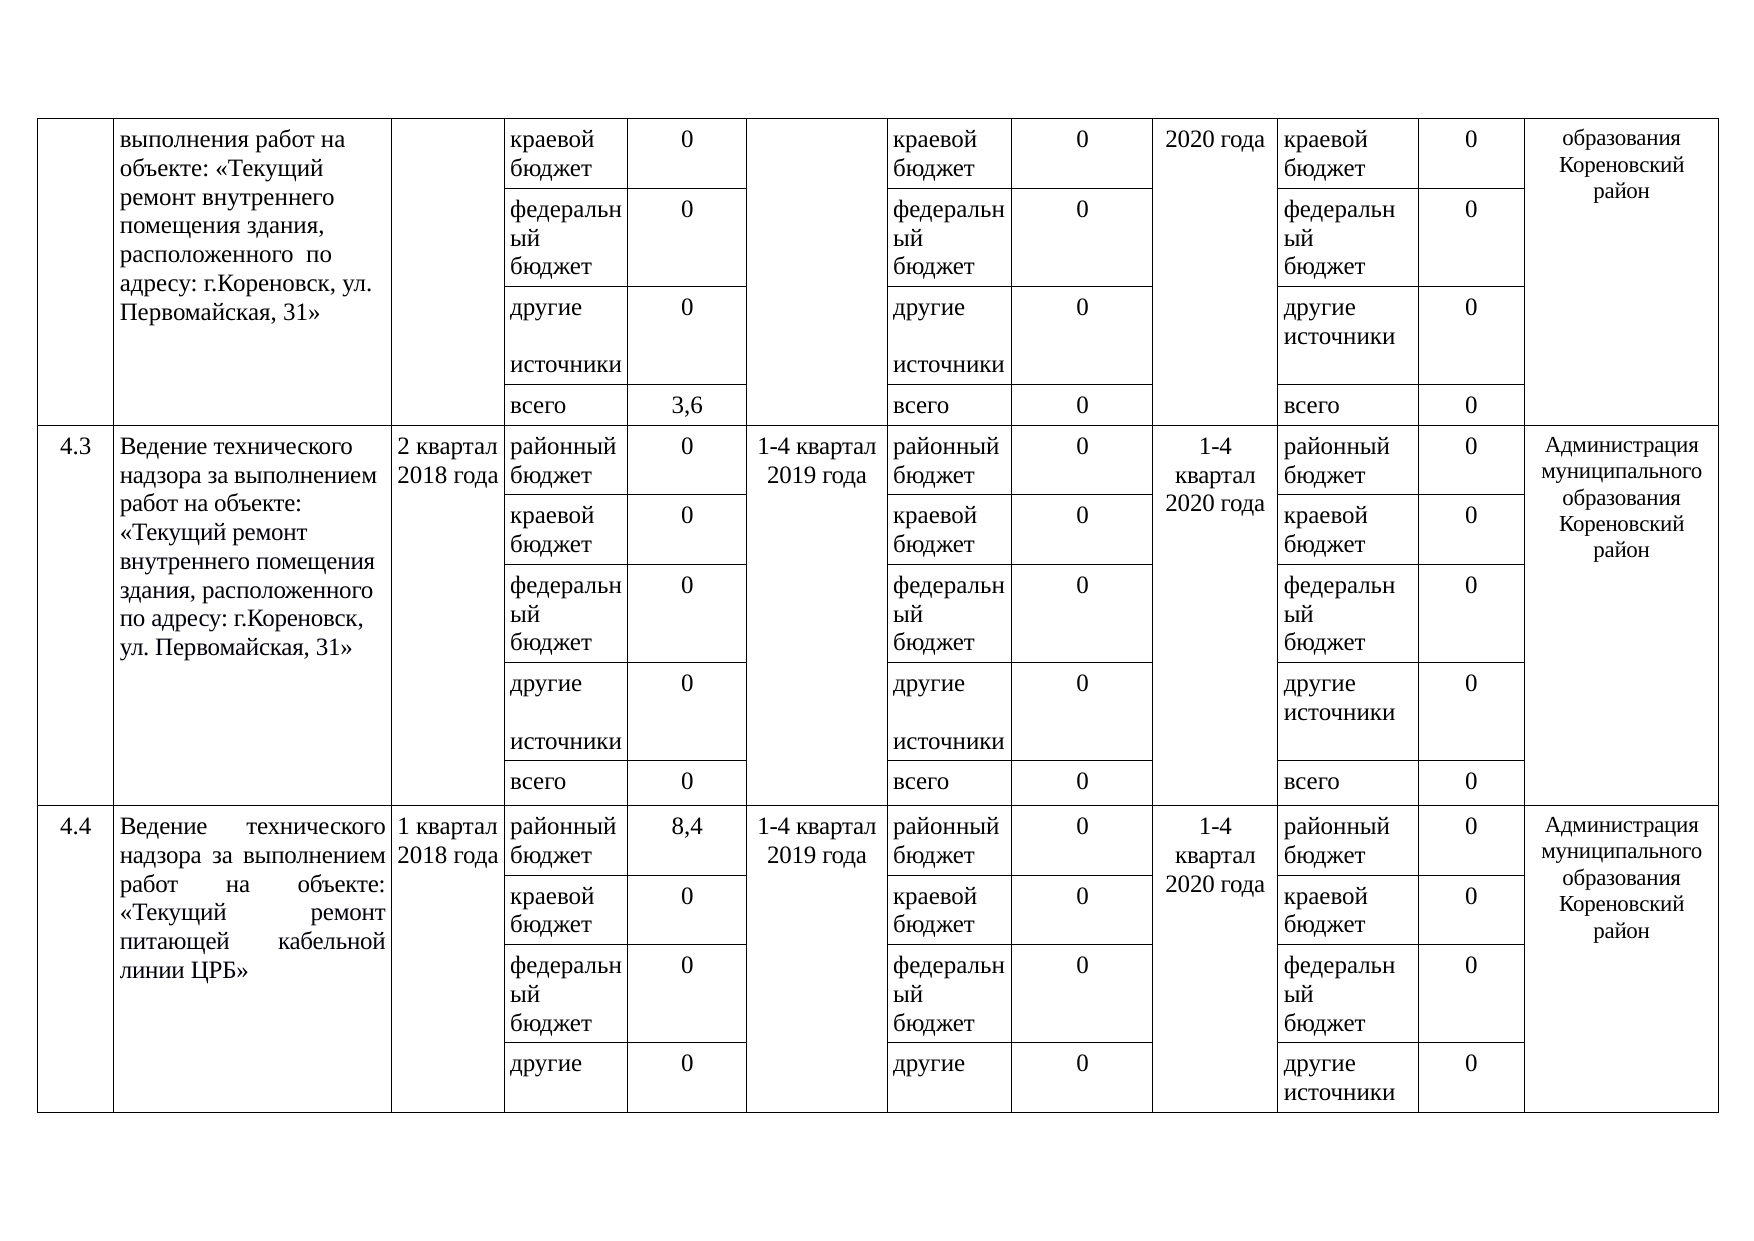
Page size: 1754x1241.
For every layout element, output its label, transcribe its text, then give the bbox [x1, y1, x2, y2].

table_cell Ведение технического надзора за выполнением работ на объекте: «Текущий ремонт питающей кабельной линии ЦРБ» [114, 806, 391, 1112]
table_cell федеральный бюджет [505, 189, 627, 286]
table_cell другие источники [888, 663, 1011, 760]
table_cell 0 [1012, 287, 1152, 384]
table_cell 0 [628, 761, 746, 805]
table_cell всего [1278, 761, 1418, 805]
table_cell 1-4 квартал 2019 года [747, 806, 887, 1112]
table_cell другие источники [1278, 663, 1418, 760]
table_cell 0 [628, 663, 746, 760]
table_cell федеральный бюджет [1278, 189, 1418, 286]
table_cell другие [888, 1043, 1011, 1112]
table_cell 0 [1419, 945, 1524, 1042]
table_cell 2020 года [1153, 119, 1277, 425]
table_cell [392, 119, 504, 425]
table_cell краевой бюджет [1278, 119, 1418, 188]
table_cell другие источники [1278, 287, 1418, 384]
table_cell 0 [1012, 876, 1152, 944]
table_cell всего [888, 761, 1011, 805]
table_cell 0 [628, 495, 746, 564]
table_cell 0 [1419, 761, 1524, 805]
table_cell краевой бюджет [888, 119, 1011, 188]
table_cell другие источники [888, 287, 1011, 384]
table_cell 1-4 квартал 2019 года [747, 426, 887, 805]
table_cell федеральный бюджет [505, 945, 627, 1042]
table_cell 0 [1012, 806, 1152, 874]
table_cell 0 [1419, 385, 1524, 425]
table_cell краевой бюджет [505, 119, 627, 188]
table_cell 0 [628, 565, 746, 662]
table_cell другие источники [505, 663, 627, 760]
table_cell другие источники [1278, 1043, 1418, 1112]
table_cell федеральный бюджет [1278, 565, 1418, 662]
table_cell 0 [1419, 565, 1524, 662]
table_cell 0 [1419, 876, 1524, 944]
table_cell федеральный бюджет [888, 565, 1011, 662]
table_cell 0 [1012, 426, 1152, 494]
table_cell 0 [1012, 761, 1152, 805]
table_cell 0 [1012, 663, 1152, 760]
table_cell всего [888, 385, 1011, 425]
table_cell 0 [628, 1043, 746, 1112]
table_cell 0 [1419, 426, 1524, 494]
table_cell федеральный бюджет [505, 565, 627, 662]
table_cell 0 [628, 119, 746, 188]
table_cell 1-4 квартал 2020 года [1153, 426, 1277, 805]
table_cell 0 [1012, 1043, 1152, 1112]
table_cell 1 квартал 2018 года [392, 806, 504, 1112]
table_cell [38, 119, 113, 425]
table_cell 0 [1012, 565, 1152, 662]
table_cell районный бюджет [888, 806, 1011, 874]
table_cell 0 [628, 426, 746, 494]
table_cell 0 [1419, 1043, 1524, 1112]
table_cell [747, 119, 887, 425]
table_cell краевой бюджет [1278, 876, 1418, 944]
table_cell краевой бюджет [1278, 495, 1418, 564]
table_cell Администрация муниципального образования Кореновский район [1525, 426, 1718, 805]
table_cell 3,6 [628, 385, 746, 425]
table_cell краевой бюджет [505, 876, 627, 944]
table_cell 2 квартал 2018 года [392, 426, 504, 805]
table_cell 8,4 [628, 806, 746, 874]
table_cell краевой бюджет [505, 495, 627, 564]
table_cell 0 [1419, 495, 1524, 564]
table_cell 0 [1419, 119, 1524, 188]
table_cell 0 [1012, 385, 1152, 425]
table_cell районный бюджет [1278, 806, 1418, 874]
table_cell 0 [1419, 287, 1524, 384]
table_cell Ведение технического надзора за выполнением работ на объекте: «Текущий ремонт внутреннего помещения здания, расположенного по адресу: г.Кореновск, ул. Первомайская, 31» [114, 426, 391, 805]
table_cell федеральный бюджет [1278, 945, 1418, 1042]
table_cell образования Кореновский район [1525, 119, 1718, 425]
table_cell 0 [1012, 119, 1152, 188]
table_cell 4.3 [38, 426, 113, 805]
table_cell федеральный бюджет [888, 945, 1011, 1042]
table_cell 0 [1419, 806, 1524, 874]
table_cell другие источники [505, 287, 627, 384]
table_cell Администрация муниципального образования Кореновский район [1525, 806, 1718, 1112]
table_cell районный бюджет [505, 426, 627, 494]
table_cell 4.4 [38, 806, 113, 1112]
table_cell краевой бюджет [888, 876, 1011, 944]
table_cell 0 [628, 945, 746, 1042]
table_cell выполнения работ на объекте: «Текущий ремонт внутреннего помещения здания, расположенного по адресу: г.Кореновск, ул. Первомайская, 31» [114, 119, 391, 425]
table_cell 0 [1012, 945, 1152, 1042]
table_cell 1-4 квартал 2020 года [1153, 806, 1277, 1112]
table_cell 0 [1419, 189, 1524, 286]
table_cell федеральный бюджет [888, 189, 1011, 286]
table_cell районный бюджет [505, 806, 627, 874]
table_cell районный бюджет [888, 426, 1011, 494]
table_cell 0 [628, 189, 746, 286]
table_cell 0 [628, 287, 746, 384]
table_cell 0 [1012, 495, 1152, 564]
table_cell всего [505, 761, 627, 805]
table_cell 0 [1419, 663, 1524, 760]
table_cell 0 [628, 876, 746, 944]
table_cell всего [505, 385, 627, 425]
table_cell другие [505, 1043, 627, 1112]
table_cell районный бюджет [1278, 426, 1418, 494]
table_cell краевой бюджет [888, 495, 1011, 564]
table_cell 0 [1012, 189, 1152, 286]
table_cell всего [1278, 385, 1418, 425]
